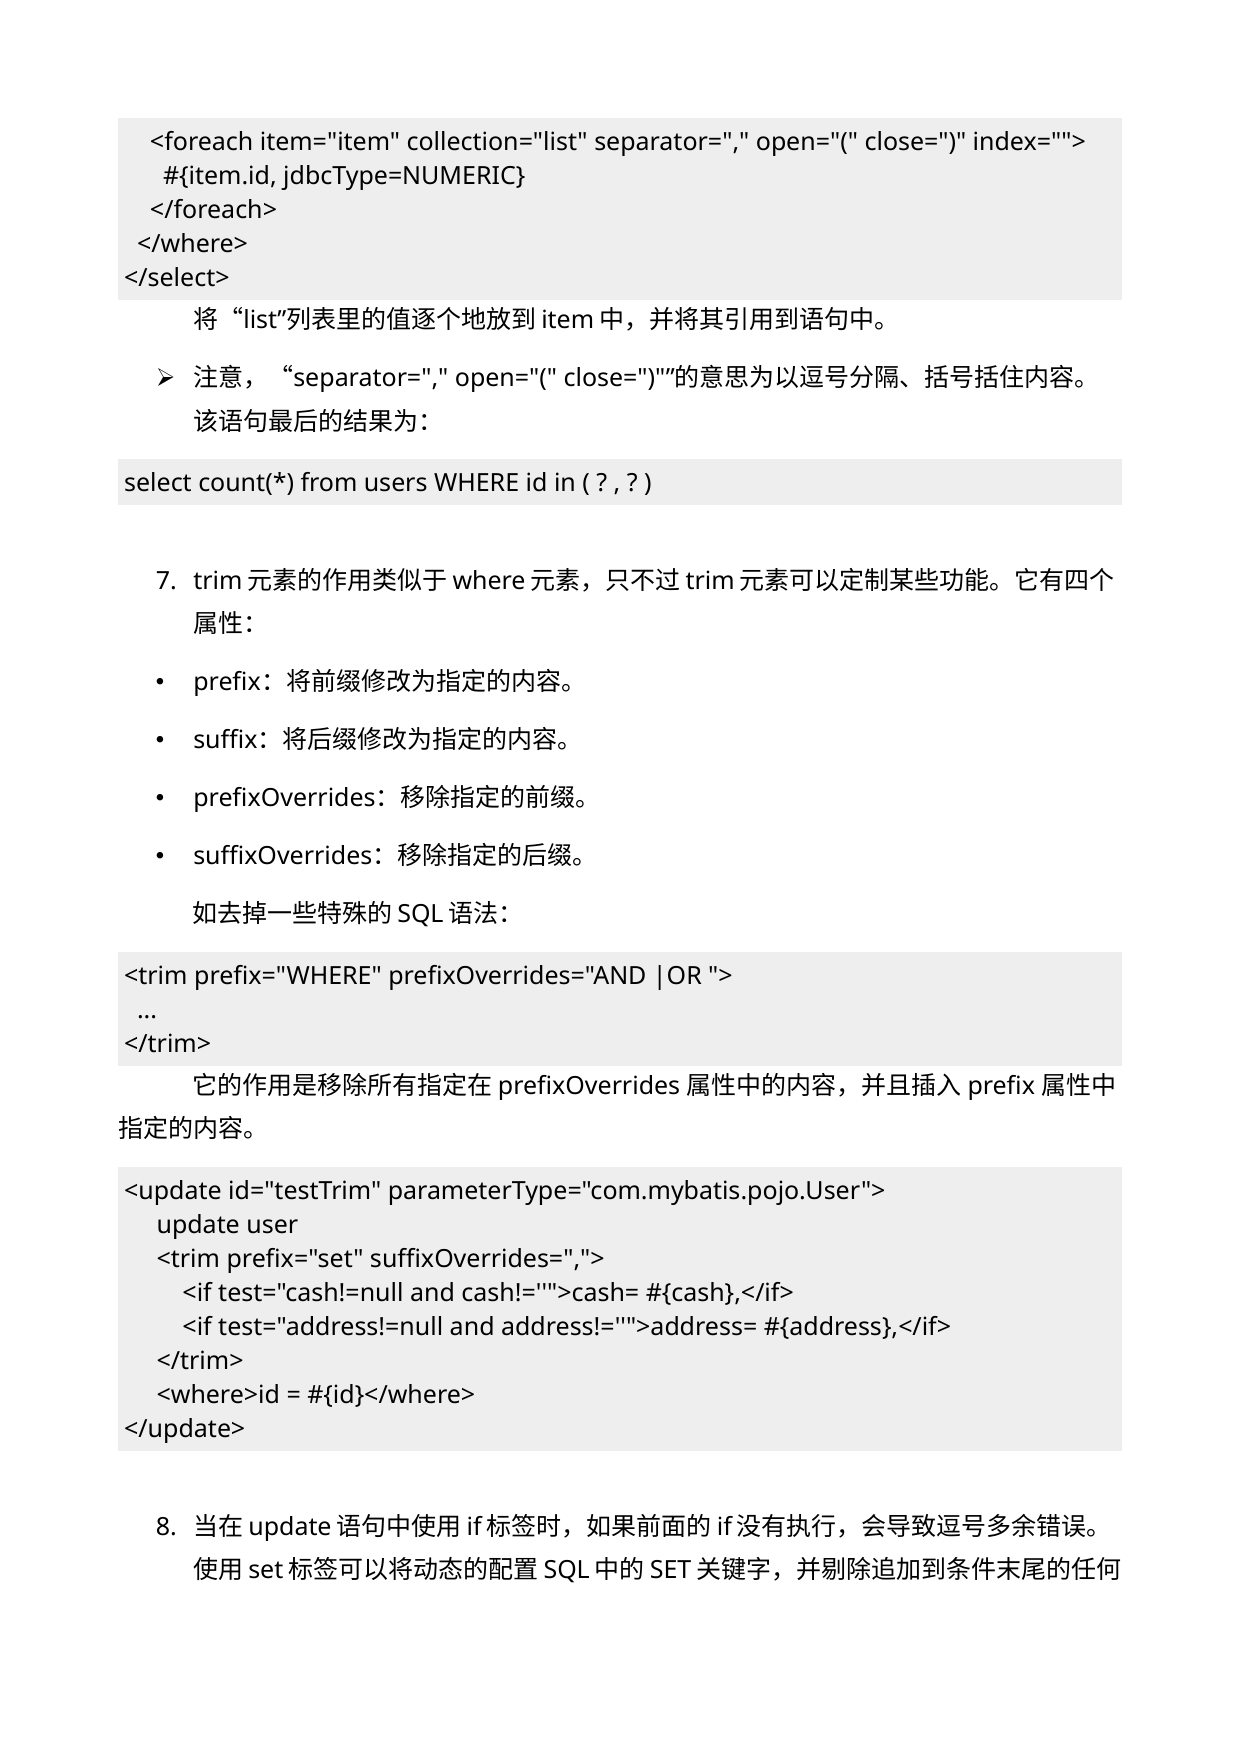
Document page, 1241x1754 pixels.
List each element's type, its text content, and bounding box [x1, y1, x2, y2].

table_header <trim prefix="WHERE" prefixOverrides="AND |OR "> ... </trim> [118, 952, 1122, 1066]
list trim元素的作用类似于where元素，只不过trim元素可以定制某些功能。它有四个属性： [156, 560, 1122, 640]
list prefixOverrides：移除指定的前缀。 [156, 778, 1122, 814]
list suffix：将后缀修改为指定的内容。 [156, 720, 1122, 756]
table_header select count(*) from users WHERE id in ( ? , ? ) [118, 459, 1122, 505]
list 注意，“separator="," open="(" close=")"”的意思为以逗号分隔、括号括住内容。该语句最后的结果为： [156, 358, 1122, 438]
text 如去掉一些特殊的SQL语法： [118, 894, 1122, 930]
text 它的作用是移除所有指定在 prefixOverrides 属性中的内容，并且插入 prefix 属性中指定的内容。 [118, 1066, 1122, 1145]
list suffixOverrides：移除指定的后缀。 [156, 836, 1122, 872]
table_header <update id="testTrim" parameterType="com.mybatis.pojo.User"> update user <trim prefix="set" suffixOverrides=","> <if test="cash!=null and cash!=''">cash= #{cash},</if> <if test="address!=null and address!=''">address= #{address},</if> </trim> <where>id = #{id}</where> </update> [118, 1167, 1122, 1451]
table_header <foreach item="item" collection="list" separator="," open="(" close=")" index=""> #{item.id, jdbcType=NUMERIC} </foreach> </where> </select> [118, 118, 1122, 300]
list 当在update语句中使用if标签时，如果前面的if没有执行，会导致逗号多余错误。使用set标签可以将动态的配置SQL中的SET关键字，并剔除追加到条件末尾的任何 [156, 1506, 1122, 1586]
list 将“list”列表里的值逐个地放到item中，并将其引用到语句中。 [156, 300, 1122, 336]
list prefix：将前缀修改为指定的内容。 [156, 662, 1122, 698]
